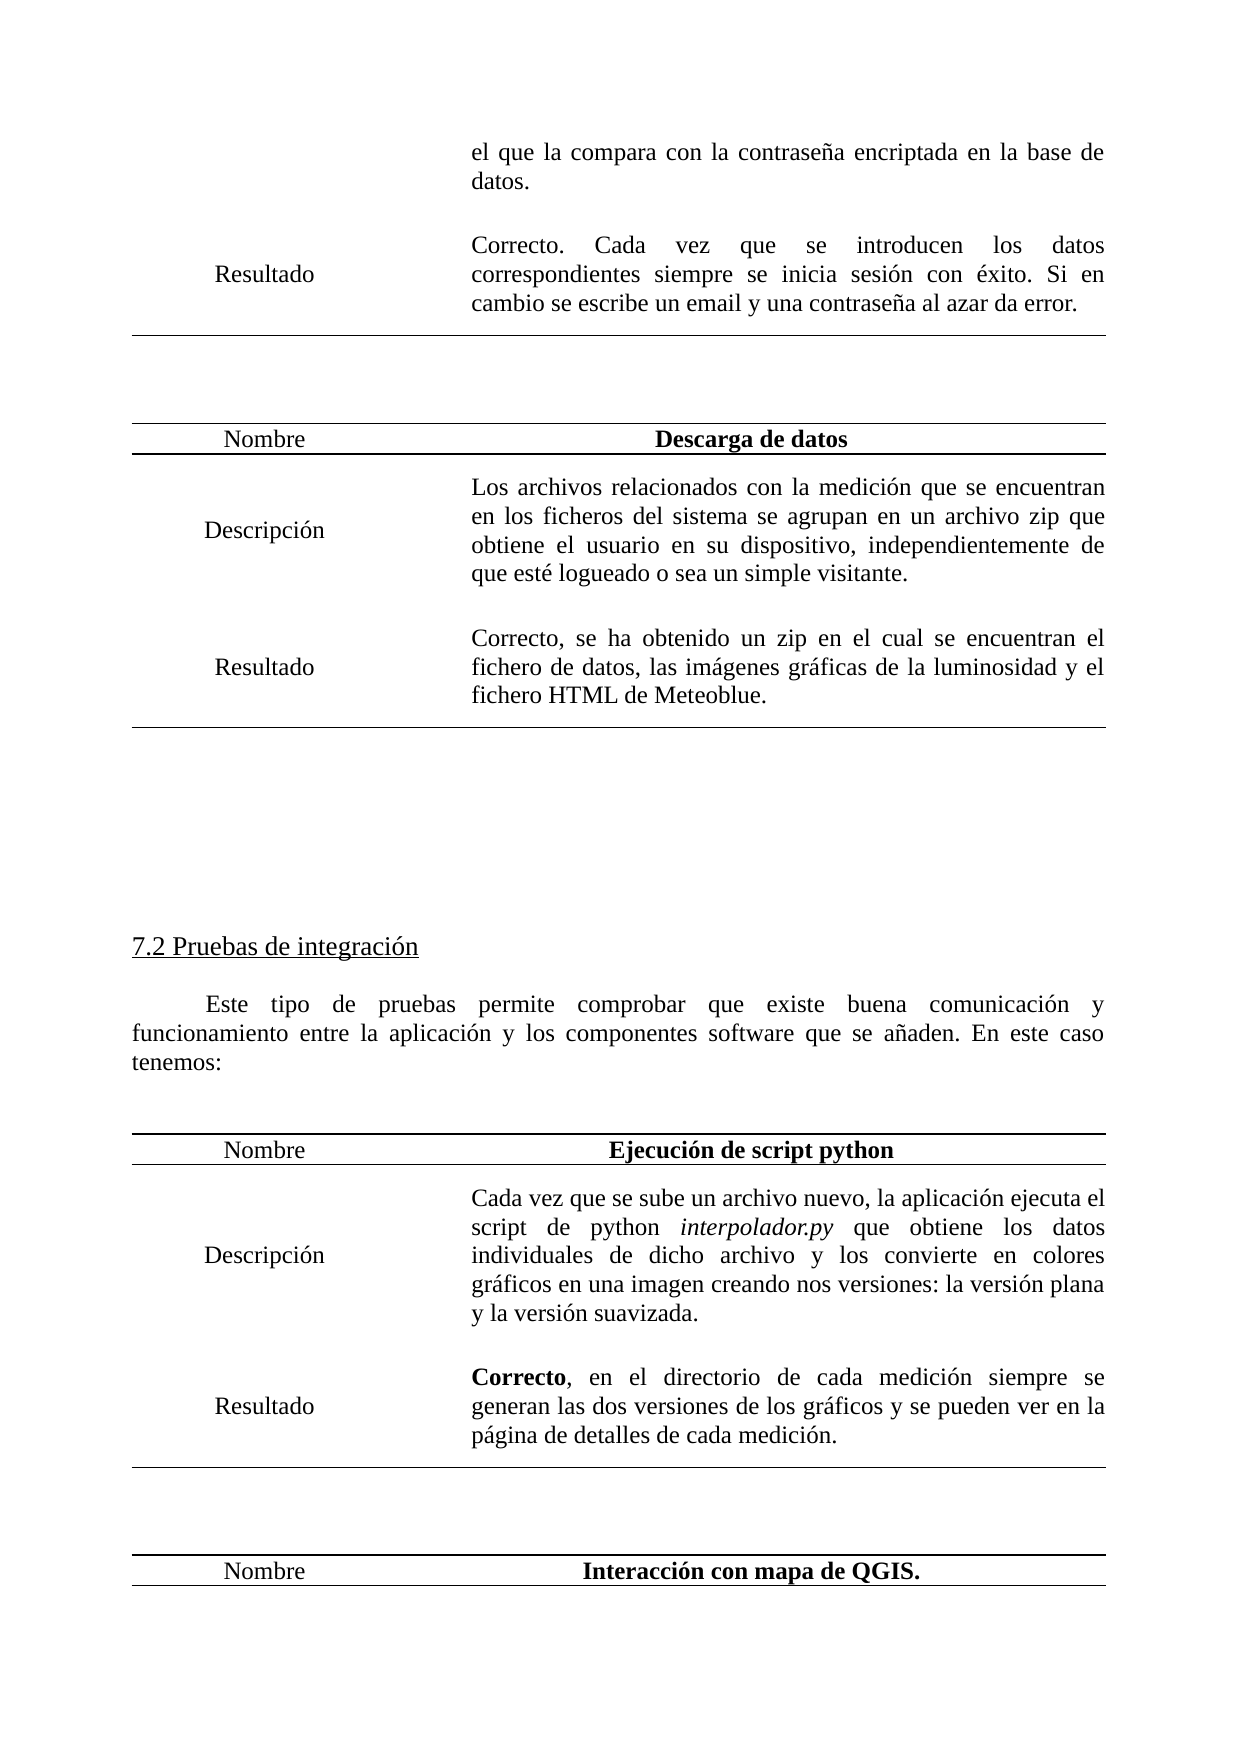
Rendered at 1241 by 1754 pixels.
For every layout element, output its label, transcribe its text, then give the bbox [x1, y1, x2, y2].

table_cell Correcto, en el directorio de cada medición siempre se generan las dos versiones de los gráficos y se pueden ver en la página de detalles de cada medición. [397, 1345, 1106, 1466]
table_cell Resultado [132, 605, 397, 727]
table_cell Correcto, se ha obtenido un zip en el cual se encuentran el fichero de datos, las imágenes gráficas de la luminosidad y el fichero HTML de Meteoblue. [397, 605, 1106, 727]
table_header Nombre [132, 1556, 397, 1584]
text 7.2 Pruebas de integración [132, 930, 1106, 961]
table_cell Cada vez que se sube un archivo nuevo, la aplicación ejecuta el script de python interpolador.py que obtiene los datos individuales de dicho archivo y los convierte en colores gráficos en una imagen creando nos versiones: la versión plana y la versión suavizada. [397, 1165, 1106, 1344]
table_cell el que la compara con la contraseña encriptada en la base de datos. [397, 118, 1106, 213]
table_header Descarga de datos [397, 424, 1106, 453]
table_header Nombre [132, 1135, 397, 1164]
table_header Nombre [132, 424, 397, 453]
table_header Interacción con mapa de QGIS. [397, 1556, 1106, 1584]
text Este tipo de pruebas permite comprobar que existe buena comunicación y funcionamiento entre la aplicación y los componentes software que se añaden. En este caso tenemos: [132, 989, 1106, 1076]
table_cell Resultado [132, 213, 397, 335]
table_cell [132, 118, 397, 213]
table_cell Resultado [132, 1345, 397, 1466]
table_cell Los archivos relacionados con la medición que se encuentran en los ficheros del sistema se agrupan en un archivo zip que obtiene el usuario en su dispositivo, independientemente de que esté logueado o sea un simple visitante. [397, 455, 1106, 605]
table_cell Correcto. Cada vez que se introducen los datos correspondientes siempre se inicia sesión con éxito. Si en cambio se escribe un email y una contraseña al azar da error. [397, 213, 1106, 335]
table_cell Descripción [132, 455, 397, 605]
table_cell Descripción [132, 1165, 397, 1344]
table_header Ejecución de script python [397, 1135, 1106, 1164]
